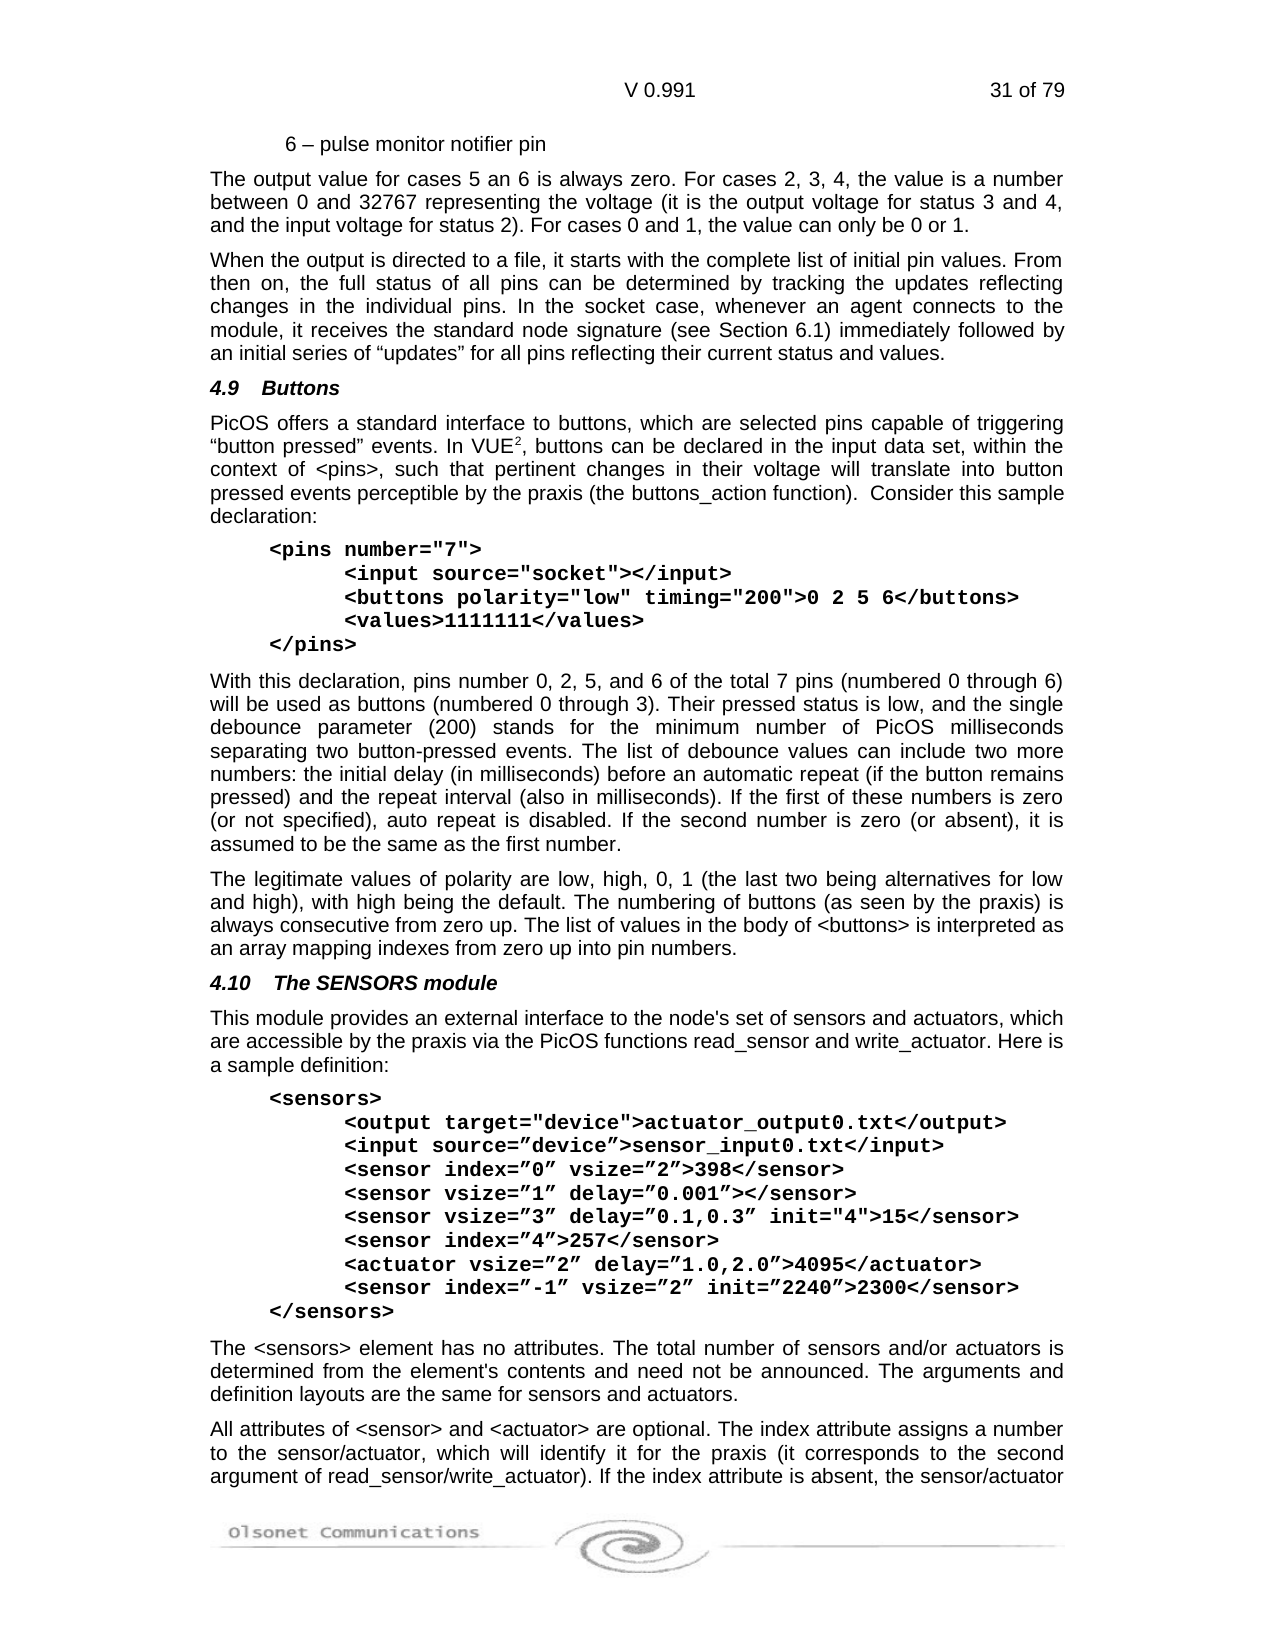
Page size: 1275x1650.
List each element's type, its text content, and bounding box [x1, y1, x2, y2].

subtitle The SENSORS module [210, 972, 1065, 995]
text This module provides an external interface to the node's set of sensors and actuators, which are accessible by the praxis via the PicOS functions read_sensor and write_actuator. Here is a sample definition: [210, 1007, 1065, 1076]
text With this declaration, pins number 0, 2, 5, and 6 of the total 7 pins (numbered 0 through 6) will be used as buttons (numbered 0 through 3). Their pressed status is low, and the single debounce parameter (200) stands for the minimum number of PicOS milliseconds separating two button-pressed events. The list of debounce values can include two more numbers: the initial delay (in milliseconds) before an automatic repeat (if the button remains pressed) and the repeat interval (also in milliseconds). If the first of these numbers is zero (or not specified), auto repeat is disabled. If the second number is zero (or absent), it is assumed to be the same as the first number. [210, 669, 1065, 855]
subtitle Buttons [210, 377, 1065, 400]
text <input source="socket"></input> [269, 563, 1065, 587]
text <sensor vsize=”3” delay=”0.1,0.3” init="4">15</sensor> [269, 1206, 1065, 1230]
text <values>1111111</values> [269, 610, 1065, 634]
text All attributes of <sensor> and <actuator> are optional. The index attribute assigns a number to the sensor/actuator, which will identify it for the praxis (it corresponds to the second argument of read_sensor/write_actuator). If the index attribute is absent, the sensor/actuator [210, 1418, 1065, 1488]
text The legitimate values of polarity are low, high, 0, 1 (the last two being alternatives for low and high), with high being the default. The numbering of buttons (as seen by the praxis) is always consecutive from zero up. The list of values in the body of <buttons> is interpreted as an array mapping indexes from zero up into pin numbers. [210, 867, 1065, 960]
text When the output is directed to a file, it starts with the complete list of initial pin values. From then on, the full status of all pins can be determined by tracking the updates reflecting changes in the individual pins. In the socket case, whenever an agent connects to the module, it receives the standard node signature (see Section 6.1) immediately followed by an initial series of “updates” for all pins reflecting their current status and values. [210, 249, 1065, 365]
text </pins> [269, 634, 1065, 658]
text 6 – pulse monitor notifier pin [285, 132, 1065, 155]
text <actuator vsize=”2” delay=”1.0,2.0”>4095</actuator> [269, 1254, 1065, 1277]
text <buttons polarity="low" timing="200">0 2 5 6</buttons> [269, 587, 1065, 610]
text The <sensors> element has no attributes. The total number of sensors and/or actuators is determined from the element's contents and need not be announced. The arguments and definition layouts are the same for sensors and actuators. [210, 1336, 1065, 1406]
text <sensor index=”-1” vsize=”2” init=”2240”>2300</sensor> [269, 1277, 1065, 1301]
text <sensor index=”0” vsize=”2”>398</sensor> [269, 1159, 1065, 1183]
text The output value for cases 5 an 6 is always zero. For cases 2, 3, 4, the value is a number between 0 and 32767 representing the voltage (it is the output voltage for status 3 and 4, and the input voltage for status 2). For cases 0 and 1, the value can only be 0 or 1. [210, 167, 1065, 237]
text <output target="device">actuator_output0.txt</output> [269, 1112, 1065, 1136]
text <sensor index=”4”>257</sensor> [269, 1230, 1065, 1254]
text <input source=”device”>sensor_input0.txt</input> [269, 1136, 1065, 1159]
text <sensors> [269, 1088, 1065, 1112]
text PicOS offers a standard interface to buttons, which are selected pins capable of triggering “button pressed” events. In VUE2, buttons can be declared in the input data set, within the context of <pins>, such that pertinent changes in their voltage will translate into button pressed events perceptible by the praxis (the buttons_action function). Consider this sample declaration: [210, 412, 1065, 528]
text <sensor vsize=”1” delay=”0.001”></sensor> [269, 1183, 1065, 1206]
picture [210, 1504, 1065, 1596]
text </sensors> [269, 1301, 1065, 1325]
text <pins number="7"> [269, 539, 1065, 563]
